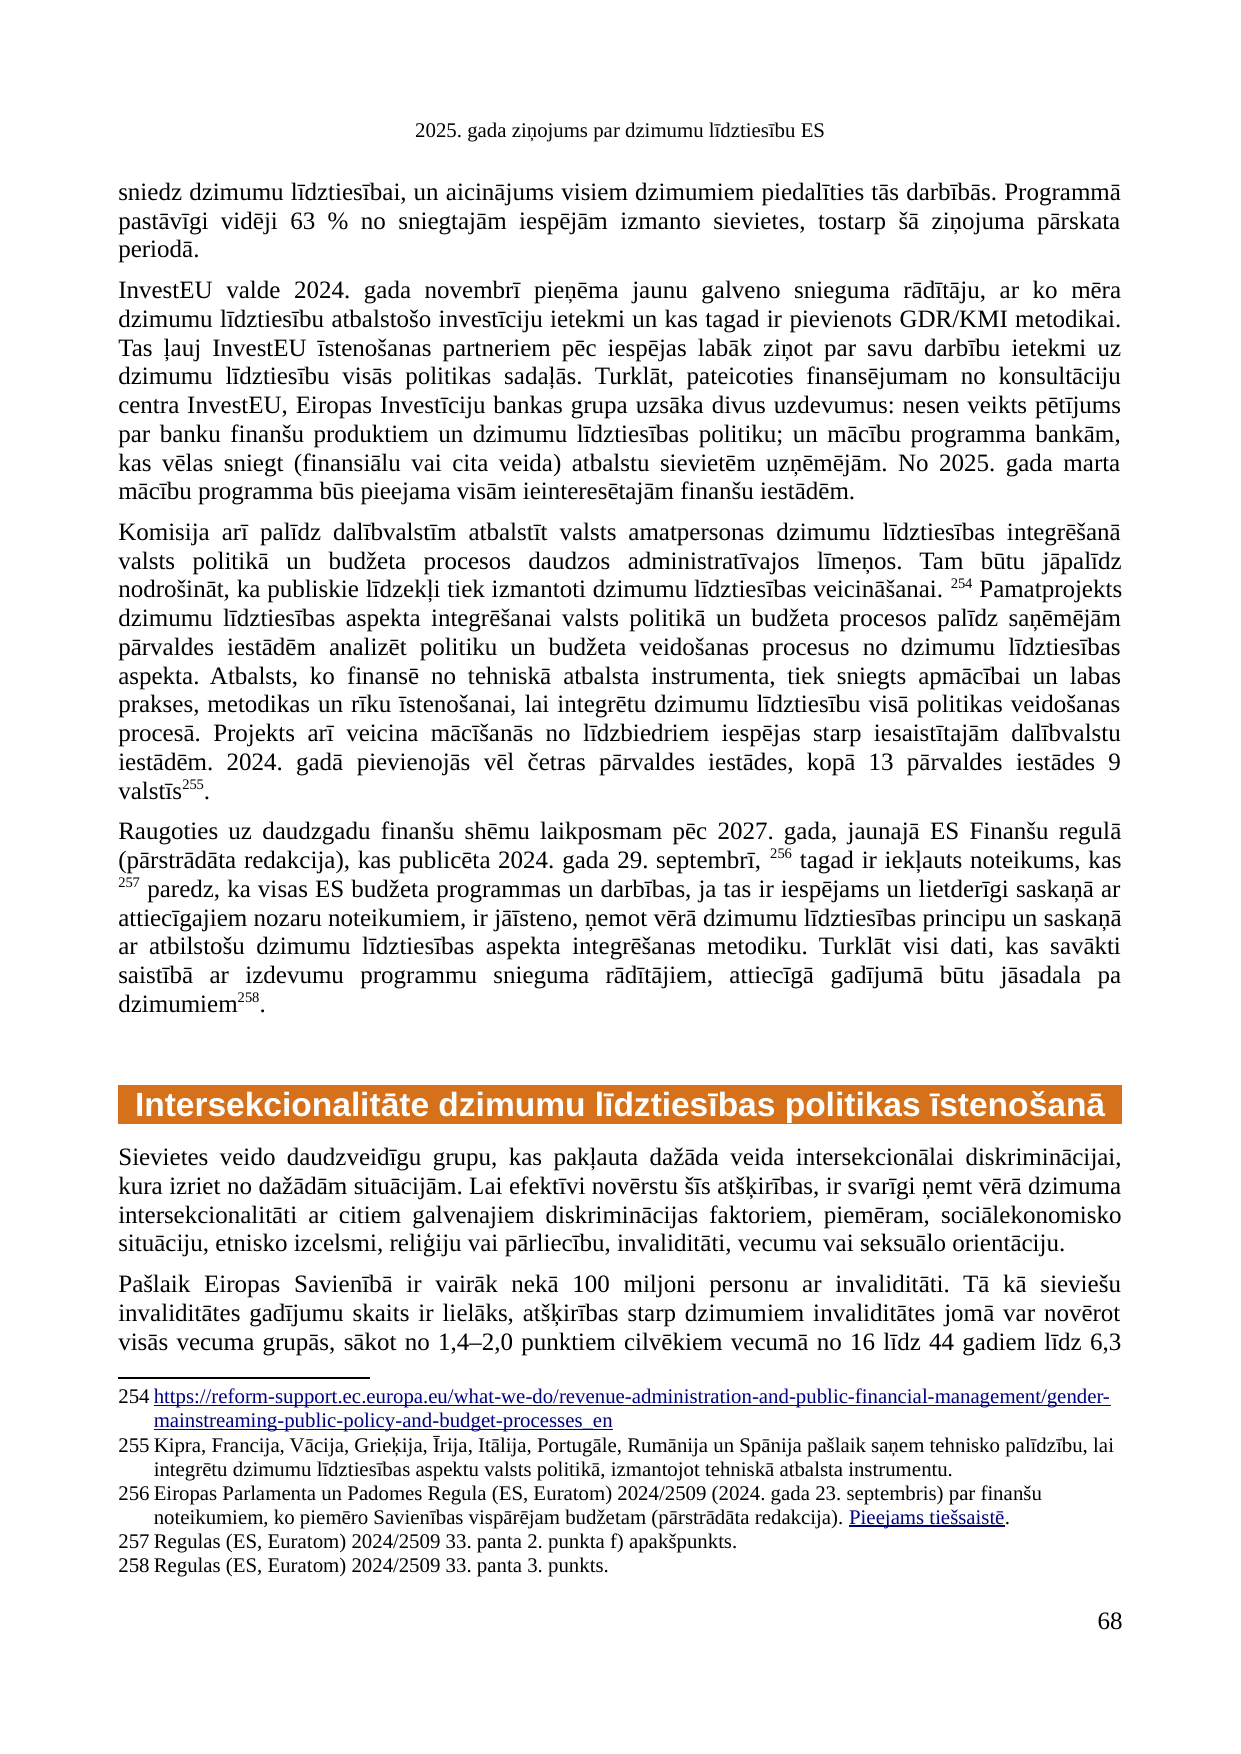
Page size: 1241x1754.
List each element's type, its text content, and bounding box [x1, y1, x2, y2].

text Sievietes veido daudzveidīgu grupu, kas pakļauta dažāda veida intersekcionālai diskriminācijai, kura izriet no dažādām situācijām. Lai efektīvi novērstu šīs atšķirības, ir svarīgi ņemt vērā dzimuma intersekcionalitāti ar citiem galvenajiem diskriminācijas faktoriem, piemēram, sociālekonomisko situāciju, etnisko izcelsmi, reliģiju vai pārliecību, invaliditāti, vecumu vai seksuālo orientāciju. [118, 1142, 1122, 1257]
text Regulas (ES, Euratom) 2024/2509 33. panta 3. punkts. [118, 1553, 1122, 1577]
subtitle Intersekcionalitāte dzimumu līdztiesības politikas īstenošanā [118, 1085, 1122, 1124]
text Eiropas Parlamenta un Padomes Regula (ES, Euratom) 2024/2509 (2024. gada 23. septembris) par finanšu noteikumiem, ko piemēro Savienības vispārējam budžetam (pārstrādāta redakcija). Pieejams tiešsaistē. [118, 1481, 1122, 1529]
text InvestEU valde 2024. gada novembrī pieņēma jaunu galveno snieguma rādītāju, ar ko mēra dzimumu līdztiesību atbalstošo investīciju ietekmi un kas tagad ir pievienots GDR/KMI metodikai. Tas ļauj InvestEU īstenošanas partneriem pēc iespējas labāk ziņot par savu darbību ietekmi uz dzimumu līdztiesību visās politikas sadaļās. Turklāt, pateicoties finansējumam no konsultāciju centra InvestEU, Eiropas Investīciju bankas grupa uzsāka divus uzdevumus: nesen veikts pētījums par banku finanšu produktiem un dzimumu līdztiesības politiku; un mācību programma bankām, kas vēlas sniegt (finansiālu vai cita veida) atbalstu sievietēm uzņēmējām. No 2025. gada marta mācību programma būs pieejama visām ieinteresētajām finanšu iestādēm. [118, 275, 1122, 505]
text Regulas (ES, Euratom) 2024/2509 33. panta 2. punkta f) apakšpunkts. [118, 1529, 1122, 1553]
text https://reform-support.ec.europa.eu/what-we-do/revenue-administration-and-public-financial-management/gender-mainstreaming-public-policy-and-budget-processes_en [118, 1384, 1122, 1432]
text Komisija arī palīdz dalībvalstīm atbalstīt valsts amatpersonas dzimumu līdztiesības integrēšanā valsts politikā un budžeta procesos daudzos administratīvajos līmeņos. Tam būtu jāpalīdz nodrošināt, ka publiskie līdzekļi tiek izmantoti dzimumu līdztiesības veicināšanai. Pamatprojekts dzimumu līdztiesības aspekta integrēšanai valsts politikā un budžeta procesos palīdz saņēmējām pārvaldes iestādēm analizēt politiku un budžeta veidošanas procesus no dzimumu līdztiesības aspekta. Atbalsts, ko finansē no tehniskā atbalsta instrumenta, tiek sniegts apmācībai un labas prakses, metodikas un rīku īstenošanai, lai integrētu dzimumu līdztiesību visā politikas veidošanas procesā. Projekts arī veicina mācīšanās no līdzbiedriem iespējas starp iesaistītajām dalībvalstu iestādēm. 2024. gadā pievienojās vēl četras pārvaldes iestādes, kopā 13 pārvaldes iestādes 9 valstīs. [118, 517, 1122, 804]
text Kipra, Francija, Vācija, Grieķija, Īrija, Itālija, Portugāle, Rumānija un Spānija pašlaik saņem tehnisko palīdzību, lai integrētu dzimumu līdztiesības aspektu valsts politikā, izmantojot tehniskā atbalsta instrumentu. [118, 1432, 1122, 1481]
text Raugoties uz daudzgadu finanšu shēmu laikposmam pēc 2027. gada, jaunajā ES Finanšu regulā (pārstrādāta redakcija), kas publicēta 2024. gada 29. septembrī, tagad ir iekļauts noteikums, kas paredz, ka visas ES budžeta programmas un darbības, ja tas ir iespējams un lietderīgi saskaņā ar attiecīgajiem nozaru noteikumiem, ir jāīsteno, ņemot vērā dzimumu līdztiesības principu un saskaņā ar atbilstošu dzimumu līdztiesības aspekta integrēšanas metodiku. Turklāt visi dati, kas savākti saistībā ar izdevumu programmu snieguma rādītājiem, attiecīgā gadījumā būtu jāsadala pa dzimumiem. [118, 816, 1122, 1018]
text sniedz dzimumu līdztiesībai, un aicinājums visiem dzimumiem piedalīties tās darbībās. Programmā pastāvīgi vidēji 63 % no sniegtajām iespējām izmanto sievietes, tostarp šā ziņojuma pārskata periodā. [118, 177, 1122, 263]
text Pašlaik Eiropas Savienībā ir vairāk nekā 100 miljoni personu ar invaliditāti. Tā kā sieviešu invaliditātes gadījumu skaits ir lielāks, atšķirības starp dzimumiem invaliditātes jomā var novērot visās vecuma grupās, sākot no 1,4–2,0 punktiem cilvēkiem vecumā no 16 līdz 44 gadiem līdz 6,3 [118, 1269, 1122, 1355]
